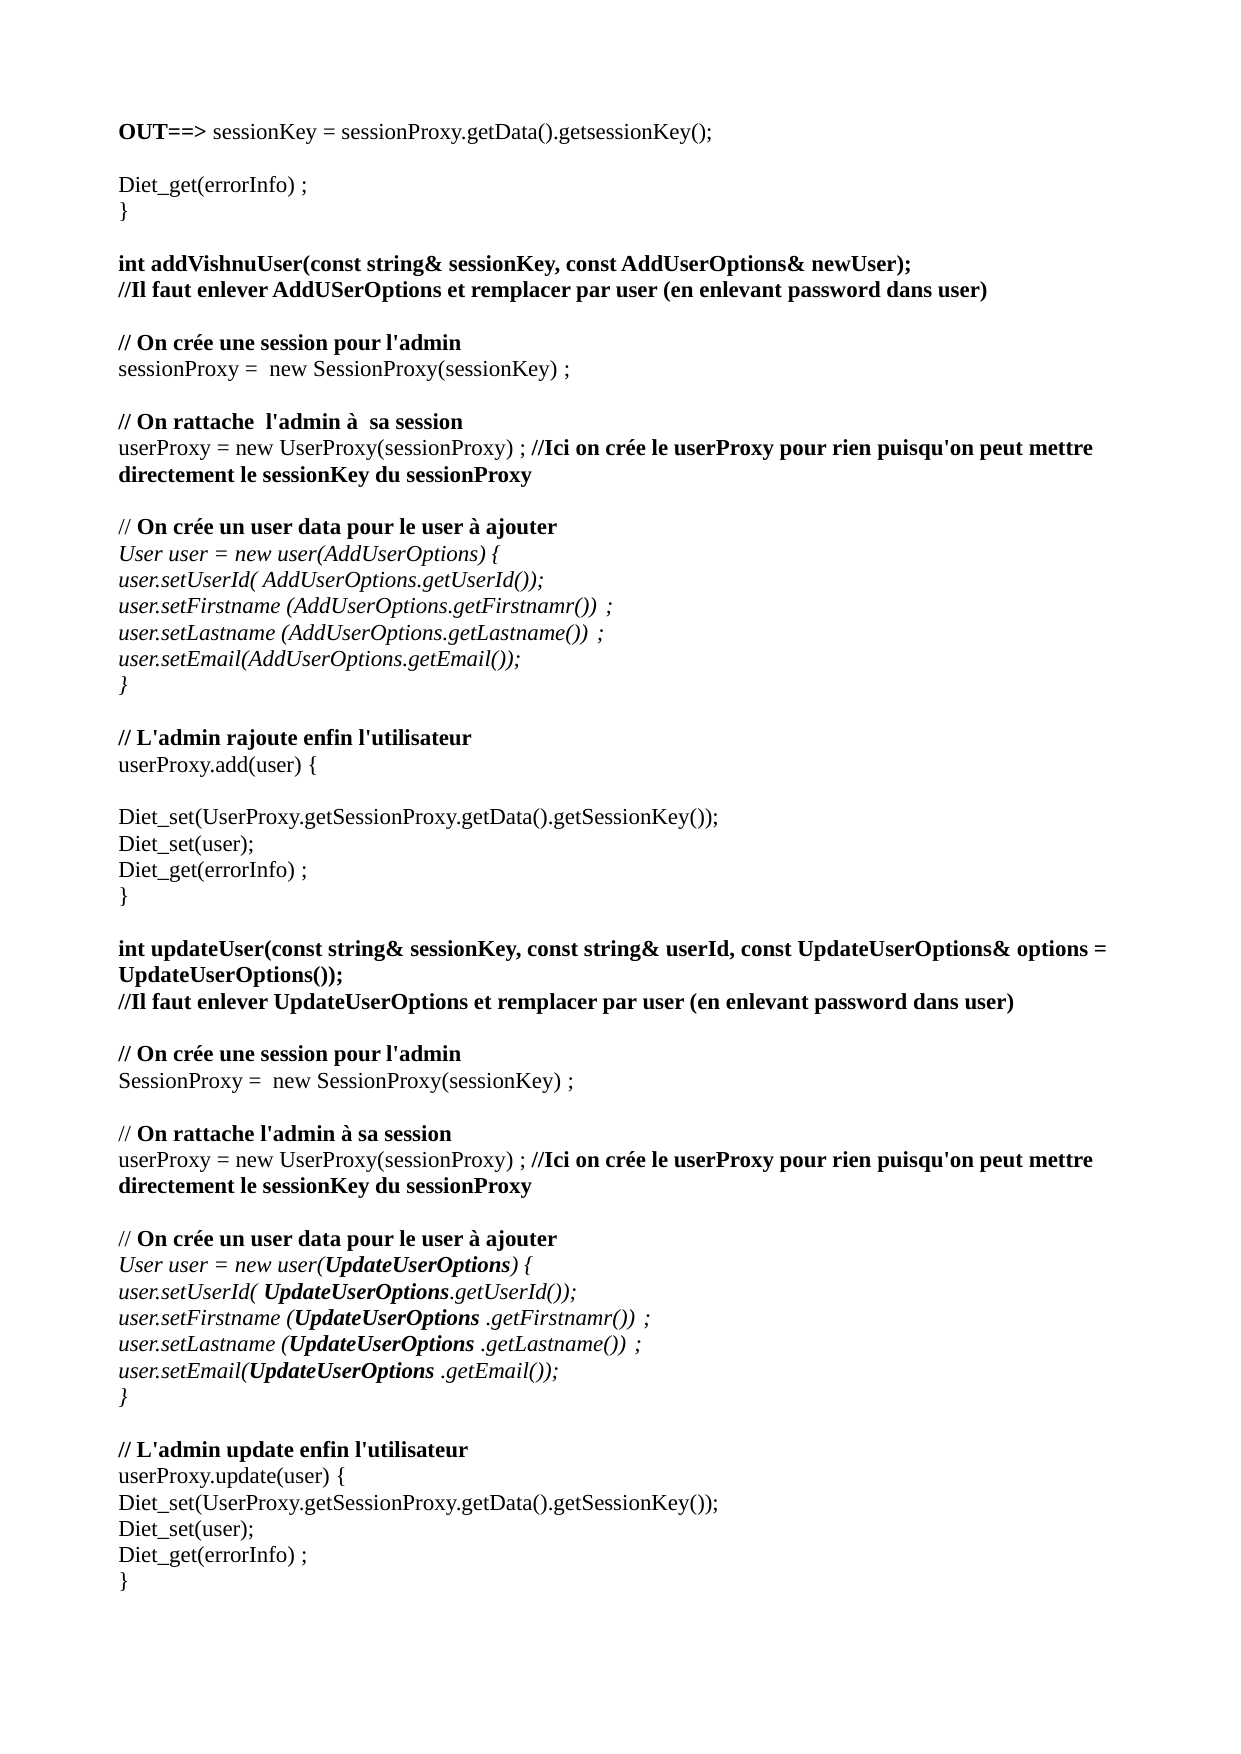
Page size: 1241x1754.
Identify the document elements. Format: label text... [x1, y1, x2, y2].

text user.setFirstname (AddUserOptions.getFirstnamr()) ; [118, 592, 1122, 619]
text // On rattache l'admin à sa session [118, 408, 1122, 434]
text Diet_set(UserProxy.getSessionProxy.getData().getSessionKey()); [118, 1488, 1122, 1515]
text Diet_get(errorInfo) ; [118, 171, 1122, 197]
text user.setEmail(UpdateUserOptions .getEmail()); [118, 1357, 1122, 1383]
text // On crée un user data pour le user à ajouter [118, 1225, 1122, 1251]
text } [118, 672, 1122, 698]
text sessionProxy = new SessionProxy(sessionKey) ; [118, 355, 1122, 382]
text user.setEmail(AddUserOptions.getEmail()); [118, 645, 1122, 672]
text // On crée une session pour l'admin [118, 329, 1122, 355]
text userProxy = new UserProxy(sessionProxy) ; //Ici on crée le userProxy pour rien puisqu'on peut mettre directement le sessionKey du sessionProxy [118, 1146, 1122, 1199]
text Diet_set(user); [118, 1515, 1122, 1541]
text Diet_get(errorInfo) ; [118, 1541, 1122, 1568]
text int updateUser(const string& sessionKey, const string& userId, const UpdateUserOptions& options = UpdateUserOptions()); [118, 935, 1122, 988]
text } [118, 1568, 1122, 1594]
text User user = new user(UpdateUserOptions) { [118, 1251, 1122, 1278]
text int addVishnuUser(const string& sessionKey, const AddUserOptions& newUser); [118, 250, 1122, 276]
text } [118, 1383, 1122, 1409]
text userProxy.update(user) { [118, 1462, 1122, 1488]
text // On crée un user data pour le user à ajouter [118, 513, 1122, 540]
text } [118, 197, 1122, 223]
text // L'admin update enfin l'utilisateur [118, 1436, 1122, 1462]
text user.setLastname (UpdateUserOptions .getLastname()) ; [118, 1330, 1122, 1357]
text Diet_set(UserProxy.getSessionProxy.getData().getSessionKey()); [118, 803, 1122, 830]
text user.setFirstname (UpdateUserOptions .getFirstnamr()) ; [118, 1304, 1122, 1330]
text Diet_get(errorInfo) ; [118, 856, 1122, 882]
text // On crée une session pour l'admin [118, 1041, 1122, 1067]
text //Il faut enlever UpdateUserOptions et remplacer par user (en enlevant password dans user) [118, 988, 1122, 1014]
text user.setUserId( UpdateUserOptions.getUserId()); [118, 1278, 1122, 1304]
text userProxy = new UserProxy(sessionProxy) ; //Ici on crée le userProxy pour rien puisqu'on peut mettre directement le sessionKey du sessionProxy [118, 434, 1122, 487]
text OUT==> sessionKey = sessionProxy.getData().getsessionKey(); [118, 118, 1122, 144]
text } [118, 882, 1122, 909]
text Diet_set(user); [118, 830, 1122, 856]
text user.setLastname (AddUserOptions.getLastname()) ; [118, 619, 1122, 645]
text //Il faut enlever AddUSerOptions et remplacer par user (en enlevant password dans user) [118, 276, 1122, 303]
text User user = new user(AddUserOptions) { [118, 540, 1122, 566]
text // L'admin rajoute enfin l'utilisateur [118, 724, 1122, 751]
text userProxy.add(user) { [118, 751, 1122, 777]
text SessionProxy = new SessionProxy(sessionKey) ; [118, 1067, 1122, 1093]
text user.setUserId( AddUserOptions.getUserId()); [118, 566, 1122, 592]
text // On rattache l'admin à sa session [118, 1119, 1122, 1146]
